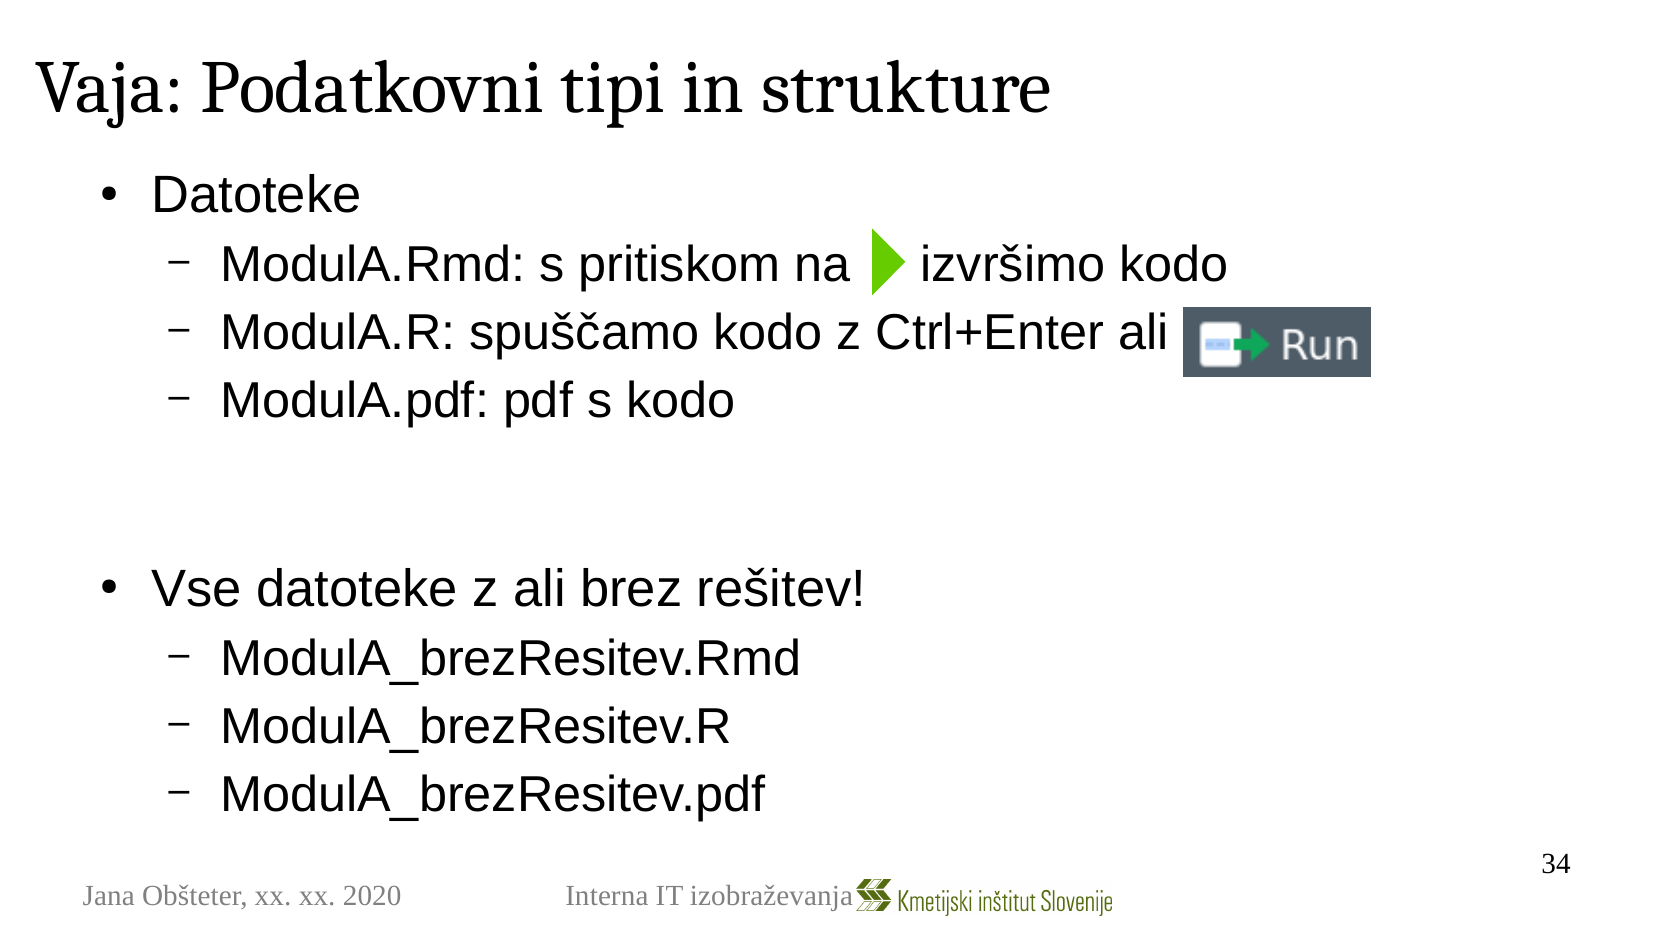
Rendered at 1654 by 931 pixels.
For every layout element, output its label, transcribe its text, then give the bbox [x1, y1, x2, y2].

title Vaja: Podatkovni tipi in strukture [35, 21, 1524, 154]
picture [856, 879, 1112, 916]
text_box [872, 228, 906, 296]
list Datoteke ModulA.Rmd: s pritiskom na izvršimo kodo ModulA.R: spuščamo kodo z Ctrl+Enter ali ModulA.pdf: pdf s kodo Vse datoteke z ali brez rešitev! ModulA_brezResitev.Rmd ModulA_brezResitev.R ModulA_brezResitev.pdf [82, 165, 1642, 827]
picture [1183, 307, 1371, 377]
